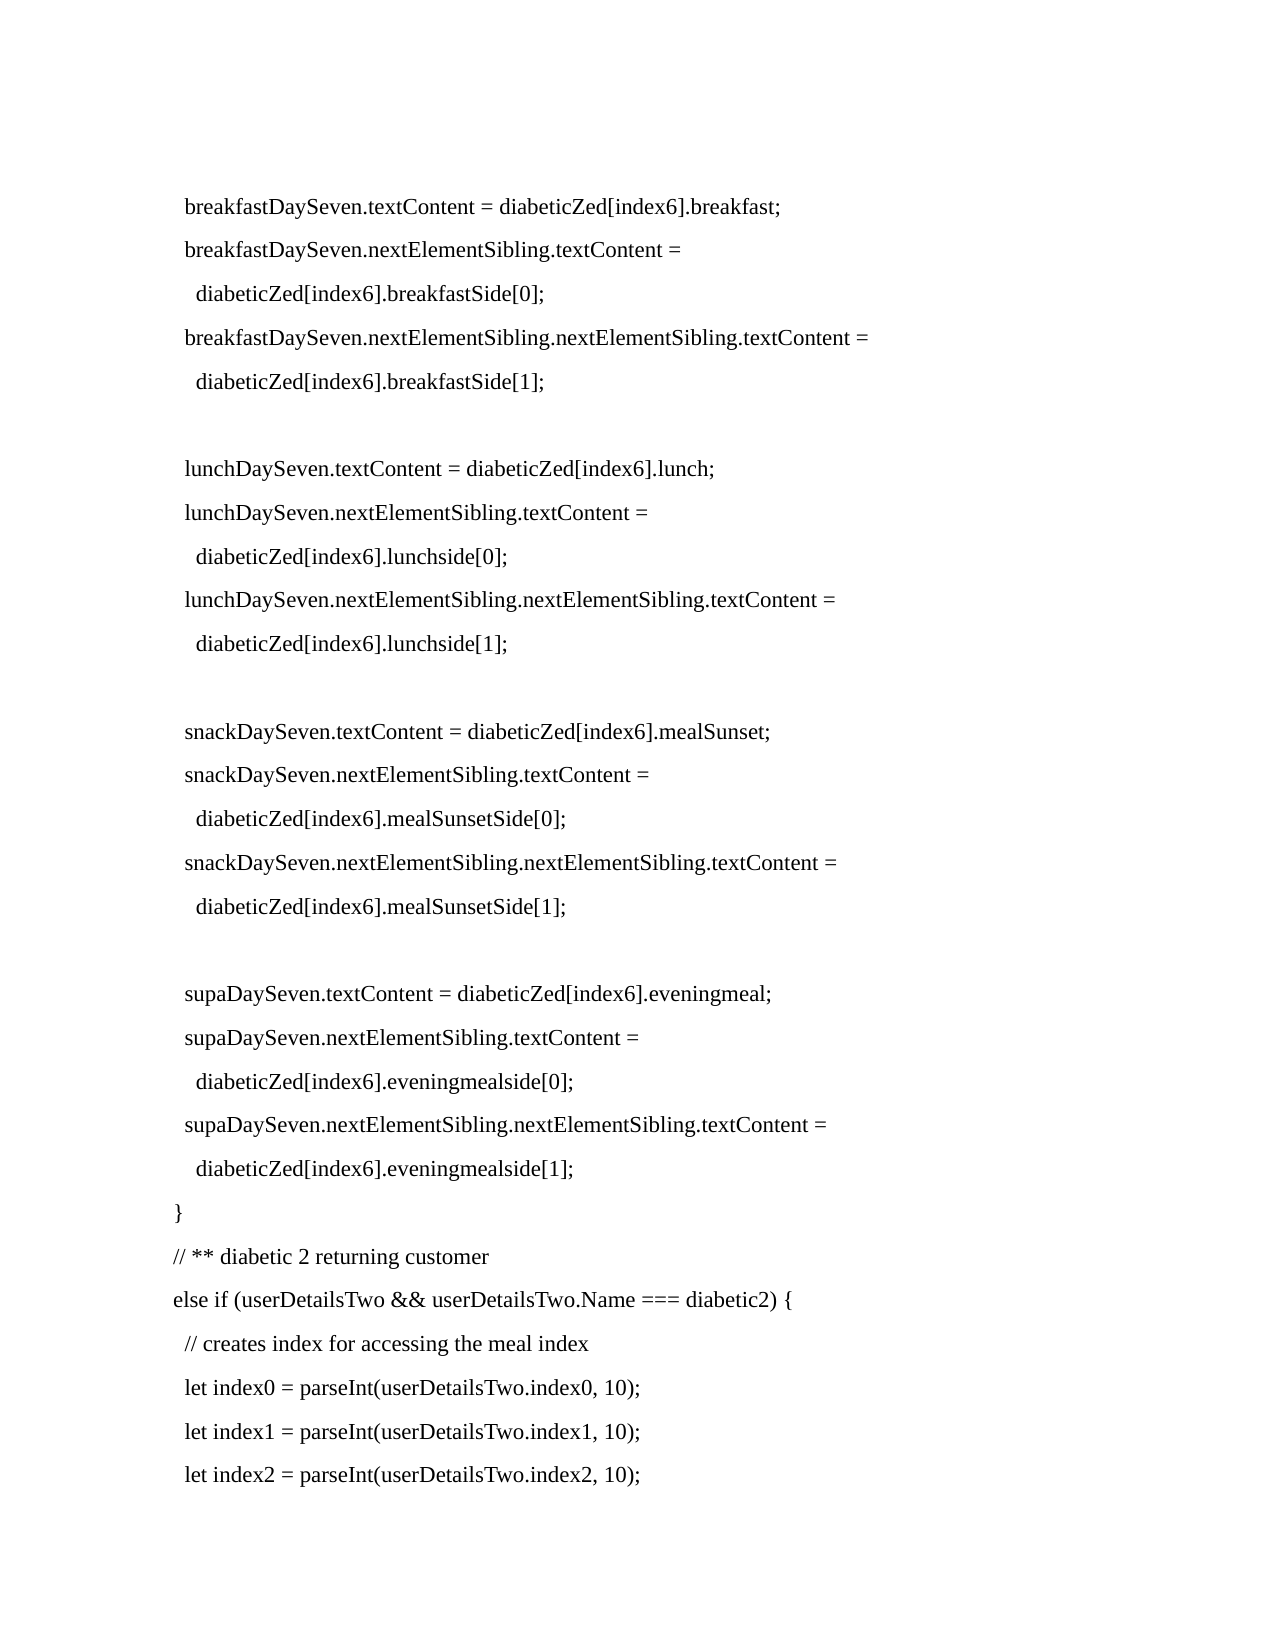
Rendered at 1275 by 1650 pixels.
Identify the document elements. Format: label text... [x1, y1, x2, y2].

text breakfastDaySeven.textContent = diabeticZed[index6].breakfast; [150, 194, 1125, 219]
text let index1 = parseInt(userDetailsTwo.index1, 10); [150, 1419, 1125, 1444]
text diabeticZed[index6].breakfastSide[0]; [150, 281, 1125, 307]
text snackDaySeven.textContent = diabeticZed[index6].mealSunset; [150, 719, 1125, 744]
text breakfastDaySeven.nextElementSibling.textContent = [150, 237, 1125, 263]
text diabeticZed[index6].mealSunsetSide[1]; [150, 894, 1125, 919]
text lunchDaySeven.nextElementSibling.nextElementSibling.textContent = [150, 587, 1125, 613]
text supaDaySeven.textContent = diabeticZed[index6].eveningmeal; [150, 981, 1125, 1007]
text let index2 = parseInt(userDetailsTwo.index2, 10); [150, 1462, 1125, 1488]
text supaDaySeven.nextElementSibling.textContent = [150, 1025, 1125, 1050]
text diabeticZed[index6].eveningmealside[1]; [150, 1156, 1125, 1182]
text } [150, 1200, 1125, 1225]
text diabeticZed[index6].lunchside[0]; [150, 544, 1125, 569]
text snackDaySeven.nextElementSibling.nextElementSibling.textContent = [150, 850, 1125, 875]
text lunchDaySeven.textContent = diabeticZed[index6].lunch; [150, 456, 1125, 482]
text diabeticZed[index6].lunchside[1]; [150, 631, 1125, 657]
text // ** diabetic 2 returning customer [150, 1244, 1125, 1269]
text else if (userDetailsTwo && userDetailsTwo.Name === diabetic2) { [150, 1287, 1125, 1313]
text let index0 = parseInt(userDetailsTwo.index0, 10); [150, 1375, 1125, 1400]
text diabeticZed[index6].breakfastSide[1]; [150, 369, 1125, 394]
text supaDaySeven.nextElementSibling.nextElementSibling.textContent = [150, 1112, 1125, 1138]
text // creates index for accessing the meal index [150, 1331, 1125, 1357]
text diabeticZed[index6].eveningmealside[0]; [150, 1069, 1125, 1094]
text snackDaySeven.nextElementSibling.textContent = [150, 762, 1125, 788]
text breakfastDaySeven.nextElementSibling.nextElementSibling.textContent = [150, 325, 1125, 350]
text lunchDaySeven.nextElementSibling.textContent = [150, 500, 1125, 525]
text diabeticZed[index6].mealSunsetSide[0]; [150, 806, 1125, 832]
